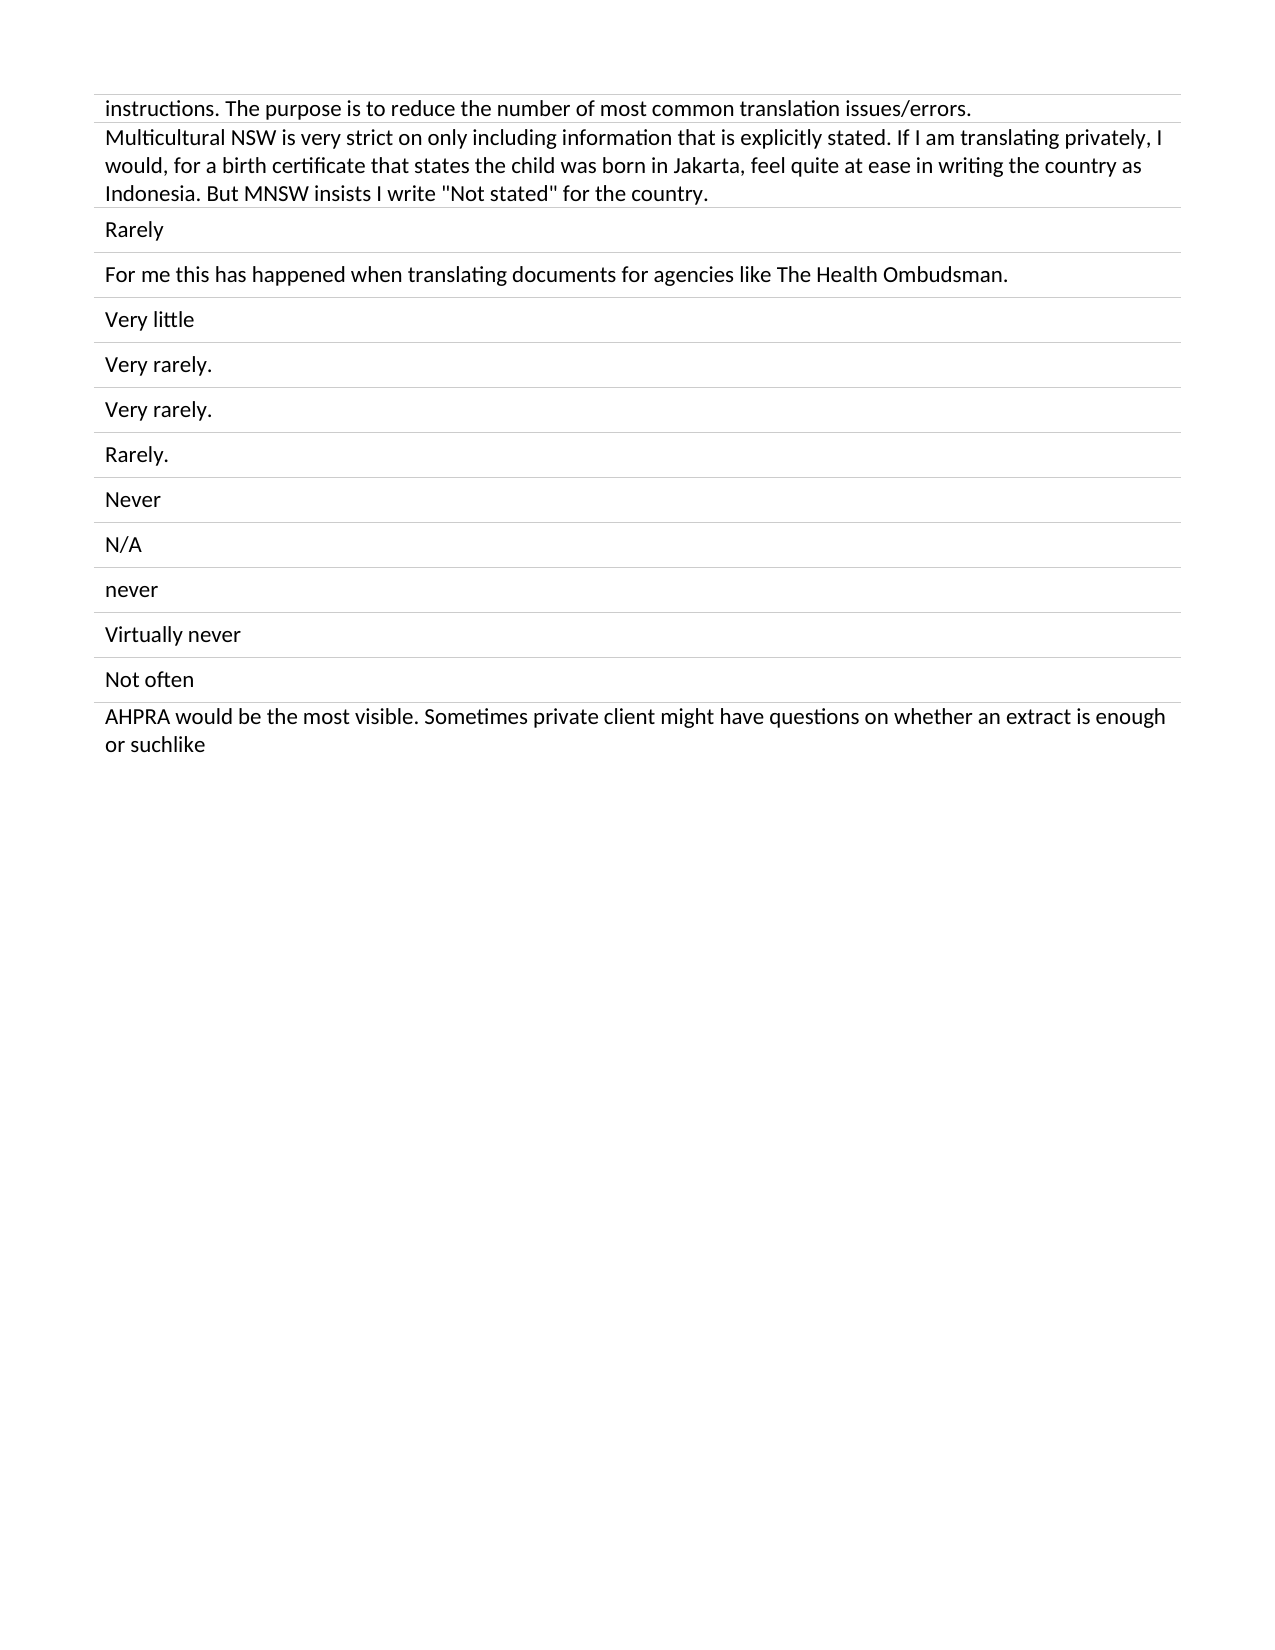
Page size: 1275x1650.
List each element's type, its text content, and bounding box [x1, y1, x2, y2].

table_cell Never [94, 478, 1181, 522]
table_cell Not often [94, 658, 1181, 702]
table_cell Rarely. [94, 433, 1181, 477]
table_cell Rarely [94, 208, 1181, 252]
table_cell instructions. The purpose is to reduce the number of most common translation issues/errors. [94, 95, 1181, 122]
table_cell Very rarely. [94, 343, 1181, 387]
table_cell Very little [94, 298, 1181, 342]
table_cell Very rarely. [94, 388, 1181, 432]
table_cell AHPRA would be the most visible. Sometimes private client might have questions on whether an extract is enough or suchlike [94, 703, 1181, 758]
table_cell Multicultural NSW is very strict on only including information that is explicitly stated. If I am translating privately, I would, for a birth certificate that states the child was born in Jakarta, feel quite at ease in writing the country as Indonesia. But MNSW insists I write "Not stated" for the country. [94, 123, 1181, 207]
table_cell Virtually never [94, 613, 1181, 657]
table_cell For me this has happened when translating documents for agencies like The Health Ombudsman. [94, 253, 1181, 297]
table_cell never [94, 568, 1181, 612]
table_cell N/A [94, 523, 1181, 567]
